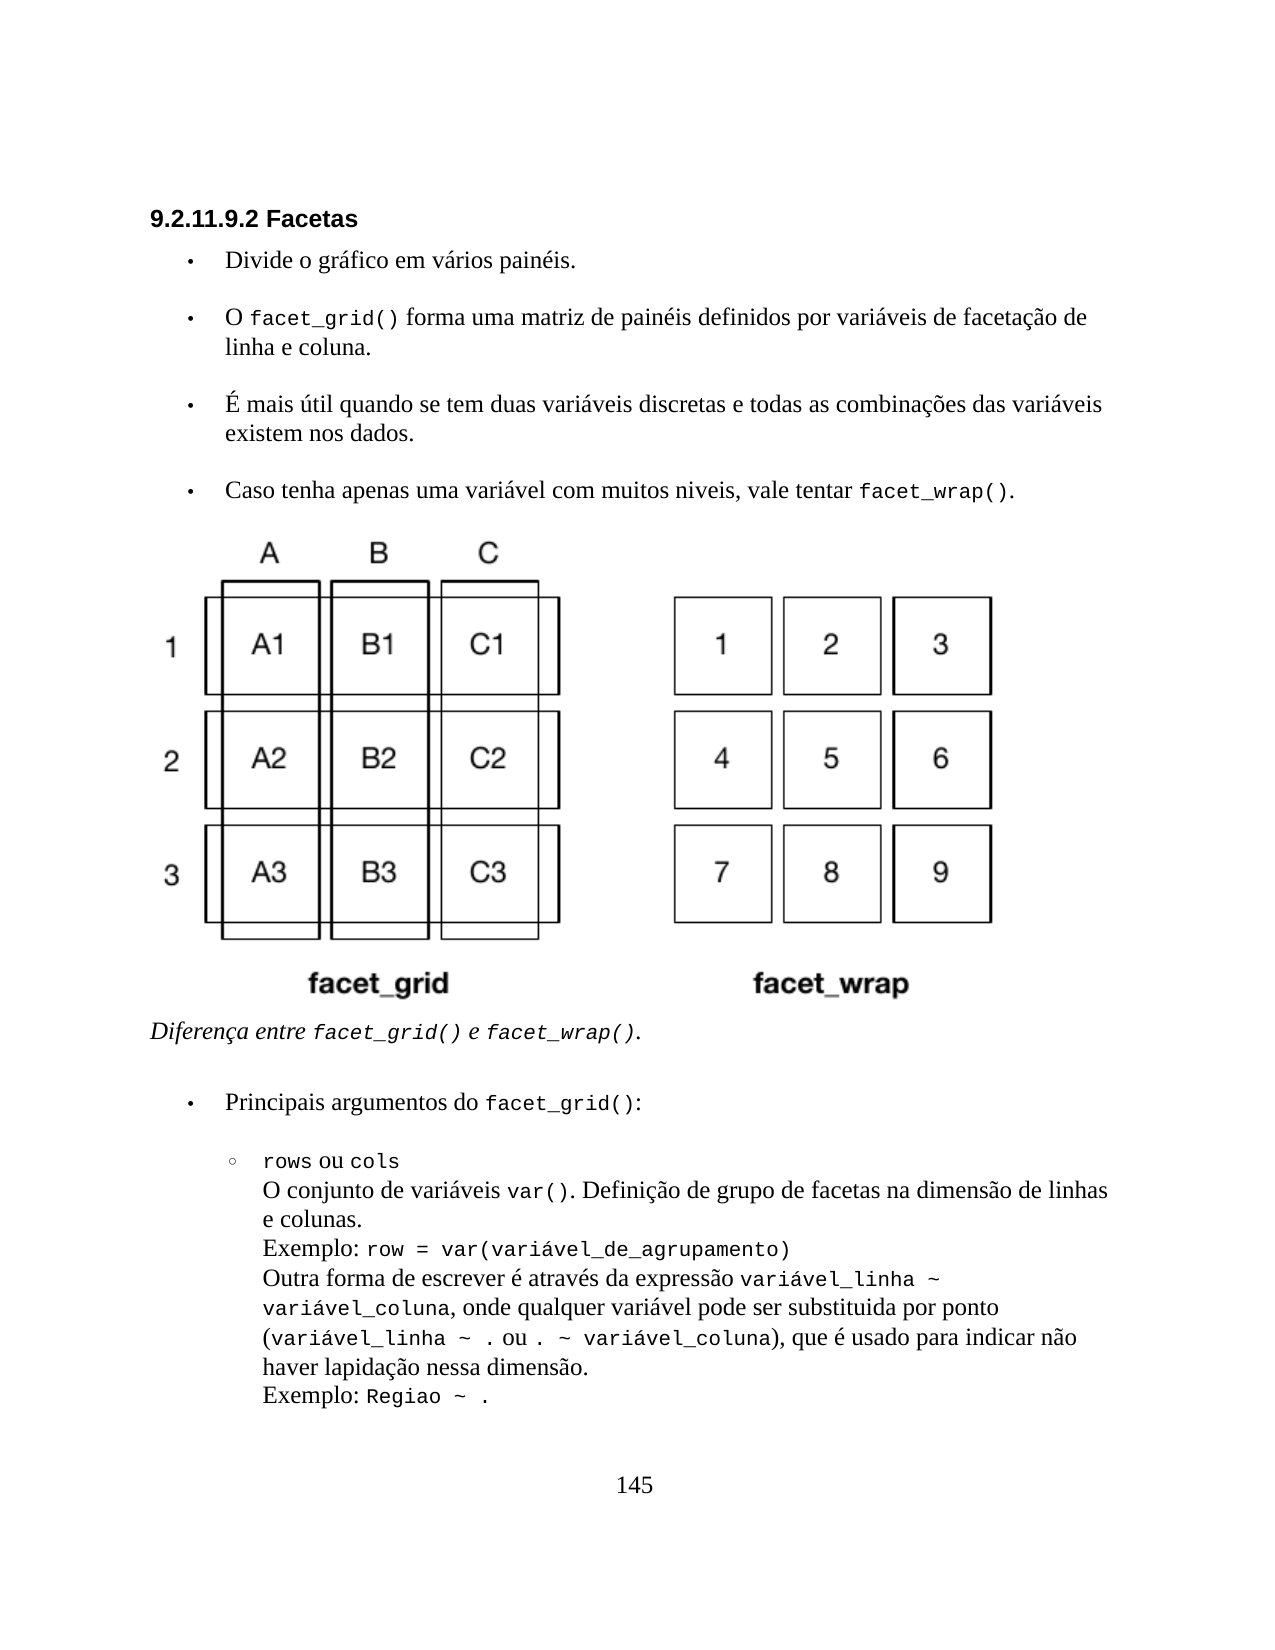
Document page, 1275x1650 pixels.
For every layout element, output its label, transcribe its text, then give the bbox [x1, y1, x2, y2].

picture [150, 533, 994, 1004]
list Caso tenha apenas uma variável com muitos niveis, vale tentar facet_wrap(). [187, 476, 1125, 534]
text Diferença entre facet_grid() e facet_wrap(). [150, 1016, 1125, 1046]
list Principais argumentos do facet_grid(): [187, 1087, 1125, 1145]
list Divide o gráfico em vários painéis. [187, 245, 1125, 302]
list O facet_grid() forma uma matriz de painéis definidos por variáveis de facetação de linha e coluna. [187, 302, 1125, 389]
list É mais útil quando se tem duas variáveis discretas e todas as combinações das variáveis existem nos dados. [187, 389, 1125, 476]
list rows ou cols O conjunto de variáveis var(). Definição de grupo de facetas na dimensão de linhas e colunas. Exemplo: row = var(variável_de_agrupamento) Outra forma de escrever é através da expressão variável_linha ~ variável_coluna, onde qualquer variável pode ser substituida por ponto (variável_linha ~ . ou . ~ variável_coluna), que é usado para indicar não haver lapidação nessa dimensão. Exemplo: Regiao ~ . [225, 1145, 1125, 1439]
subtitle 9.2.11.9.2 Facetas [150, 204, 1125, 232]
